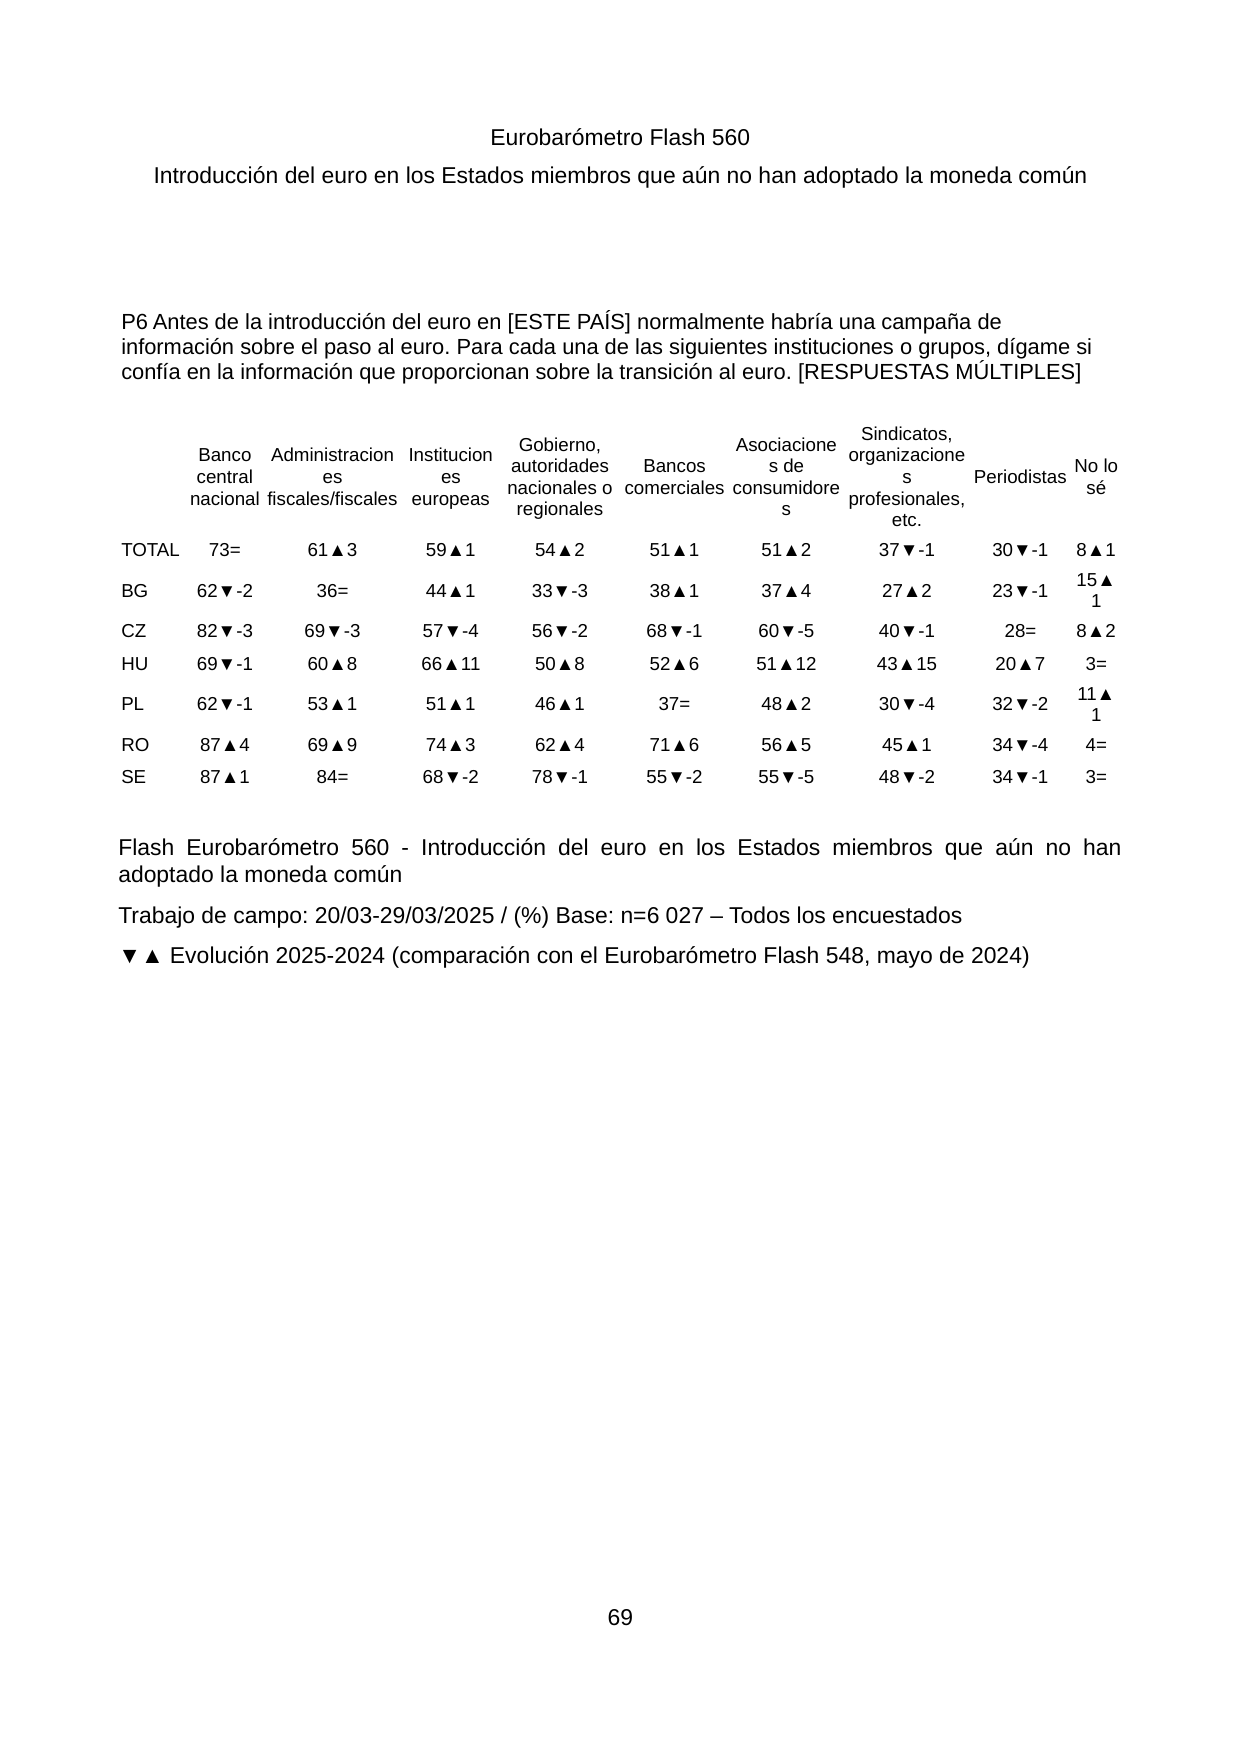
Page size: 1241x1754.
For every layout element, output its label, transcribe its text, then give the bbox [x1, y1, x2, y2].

table_cell 33▼-3 [500, 566, 619, 615]
table_cell 74▲3 [401, 729, 500, 761]
table_cell 43▲15 [843, 647, 970, 679]
table_cell 51▲12 [729, 647, 843, 679]
table_cell 60▲8 [264, 647, 401, 679]
table_cell Instituciones europeas [401, 420, 500, 533]
table_cell 87▲1 [186, 761, 264, 793]
table_cell [401, 388, 500, 420]
table_cell 45▲1 [843, 729, 970, 761]
table_cell 38▲1 [619, 566, 729, 615]
table_cell 50▲8 [500, 647, 619, 679]
table_cell 8▲1 [1070, 534, 1122, 566]
table_cell 62▲4 [500, 729, 619, 761]
table_cell [118, 420, 186, 533]
table_cell 32▼-2 [970, 680, 1070, 728]
table_cell 30▼-4 [843, 680, 970, 728]
table_cell 69▼-1 [186, 647, 264, 679]
table_cell 52▲6 [619, 647, 729, 679]
table_cell 66▲11 [401, 647, 500, 679]
table_cell 57▼-4 [401, 615, 500, 647]
table_cell 15▲1 [1070, 566, 1122, 615]
table_cell 37= [619, 680, 729, 728]
table_cell 8▲2 [1070, 615, 1122, 647]
table_cell 51▲2 [729, 534, 843, 566]
table_cell 54▲2 [500, 534, 619, 566]
table_cell 78▼-1 [500, 761, 619, 793]
table_cell 30▼-1 [970, 534, 1070, 566]
table_cell 40▼-1 [843, 615, 970, 647]
table_cell 4= [1070, 729, 1122, 761]
table_cell 34▼-1 [970, 761, 1070, 793]
table_cell SE [118, 761, 186, 793]
table_cell 71▲6 [619, 729, 729, 761]
table_cell 23▼-1 [970, 566, 1070, 615]
table_cell 62▼-2 [186, 566, 264, 615]
table_cell [619, 388, 729, 420]
table_cell 53▲1 [264, 680, 401, 728]
table_cell 59▲1 [401, 534, 500, 566]
text Trabajo de campo: 20/03-29/03/2025 / (%) Base: n=6 027 – Todos los encuestados [118, 902, 1122, 928]
table_cell 51▲1 [619, 534, 729, 566]
table_cell Bancos comerciales [619, 420, 729, 533]
table_cell No lo sé [1070, 420, 1122, 533]
table_cell [729, 388, 843, 420]
table_cell PL [118, 680, 186, 728]
table_cell 68▼-2 [401, 761, 500, 793]
table_cell Gobierno, autoridades nacionales o regionales [500, 420, 619, 533]
table_cell 44▲1 [401, 566, 500, 615]
table_cell [500, 388, 619, 420]
table_cell 3= [1070, 761, 1122, 793]
table_cell CZ [118, 615, 186, 647]
table_cell 27▲2 [843, 566, 970, 615]
table_cell 3= [1070, 647, 1122, 679]
table_cell 34▼-4 [970, 729, 1070, 761]
table_cell 20▲7 [970, 647, 1070, 679]
table_cell 48▼-2 [843, 761, 970, 793]
table_cell [970, 388, 1070, 420]
table_cell 56▼-2 [500, 615, 619, 647]
table_cell 73= [186, 534, 264, 566]
table_cell 51▲1 [401, 680, 500, 728]
table_cell 55▼-2 [619, 761, 729, 793]
table_cell 60▼-5 [729, 615, 843, 647]
table_cell 37▲4 [729, 566, 843, 615]
table_cell 82▼-3 [186, 615, 264, 647]
table_cell 69▼-3 [264, 615, 401, 647]
table_cell 55▼-5 [729, 761, 843, 793]
table_cell 69▲9 [264, 729, 401, 761]
table_cell 28= [970, 615, 1070, 647]
table_cell [843, 388, 970, 420]
table_cell Administraciones fiscales/fiscales [264, 420, 401, 533]
table_cell 48▲2 [729, 680, 843, 728]
text ▼▲ Evolución 2025-2024 (comparación con el Eurobarómetro Flash 548, mayo de 2024) [118, 942, 1122, 969]
table_cell BG [118, 566, 186, 615]
table_cell 84= [264, 761, 401, 793]
table_cell 61▲3 [264, 534, 401, 566]
table_cell 36= [264, 566, 401, 615]
table_cell TOTAL [118, 534, 186, 566]
table_cell Asociaciones de consumidores [729, 420, 843, 533]
table_cell [264, 388, 401, 420]
table_cell 11▲1 [1070, 680, 1122, 728]
table_cell [118, 388, 186, 420]
table_cell 37▼-1 [843, 534, 970, 566]
table_header P6 Antes de la introducción del euro en [ESTE PAÍS] normalmente habría una campaña de información sobre el paso al euro. Para cada una de las siguientes instituciones o grupos, dígame si confía en la información que proporcionan sobre la transición al euro. [RESPUESTAS MÚLTIPLES] [118, 306, 1122, 387]
table_cell Periodistas [970, 420, 1070, 533]
table_cell HU [118, 647, 186, 679]
table_cell 56▲5 [729, 729, 843, 761]
table_cell 68▼-1 [619, 615, 729, 647]
table_cell [1070, 388, 1122, 420]
table_cell Sindicatos, organizaciones profesionales, etc. [843, 420, 970, 533]
table_cell [186, 388, 264, 420]
table_cell RO [118, 729, 186, 761]
table_cell 62▼-1 [186, 680, 264, 728]
text Flash Eurobarómetro 560 - Introducción del euro en los Estados miembros que aún no han adoptado la moneda común [118, 834, 1122, 887]
table_cell Banco central nacional [186, 420, 264, 533]
table_cell 46▲1 [500, 680, 619, 728]
table_cell 87▲4 [186, 729, 264, 761]
